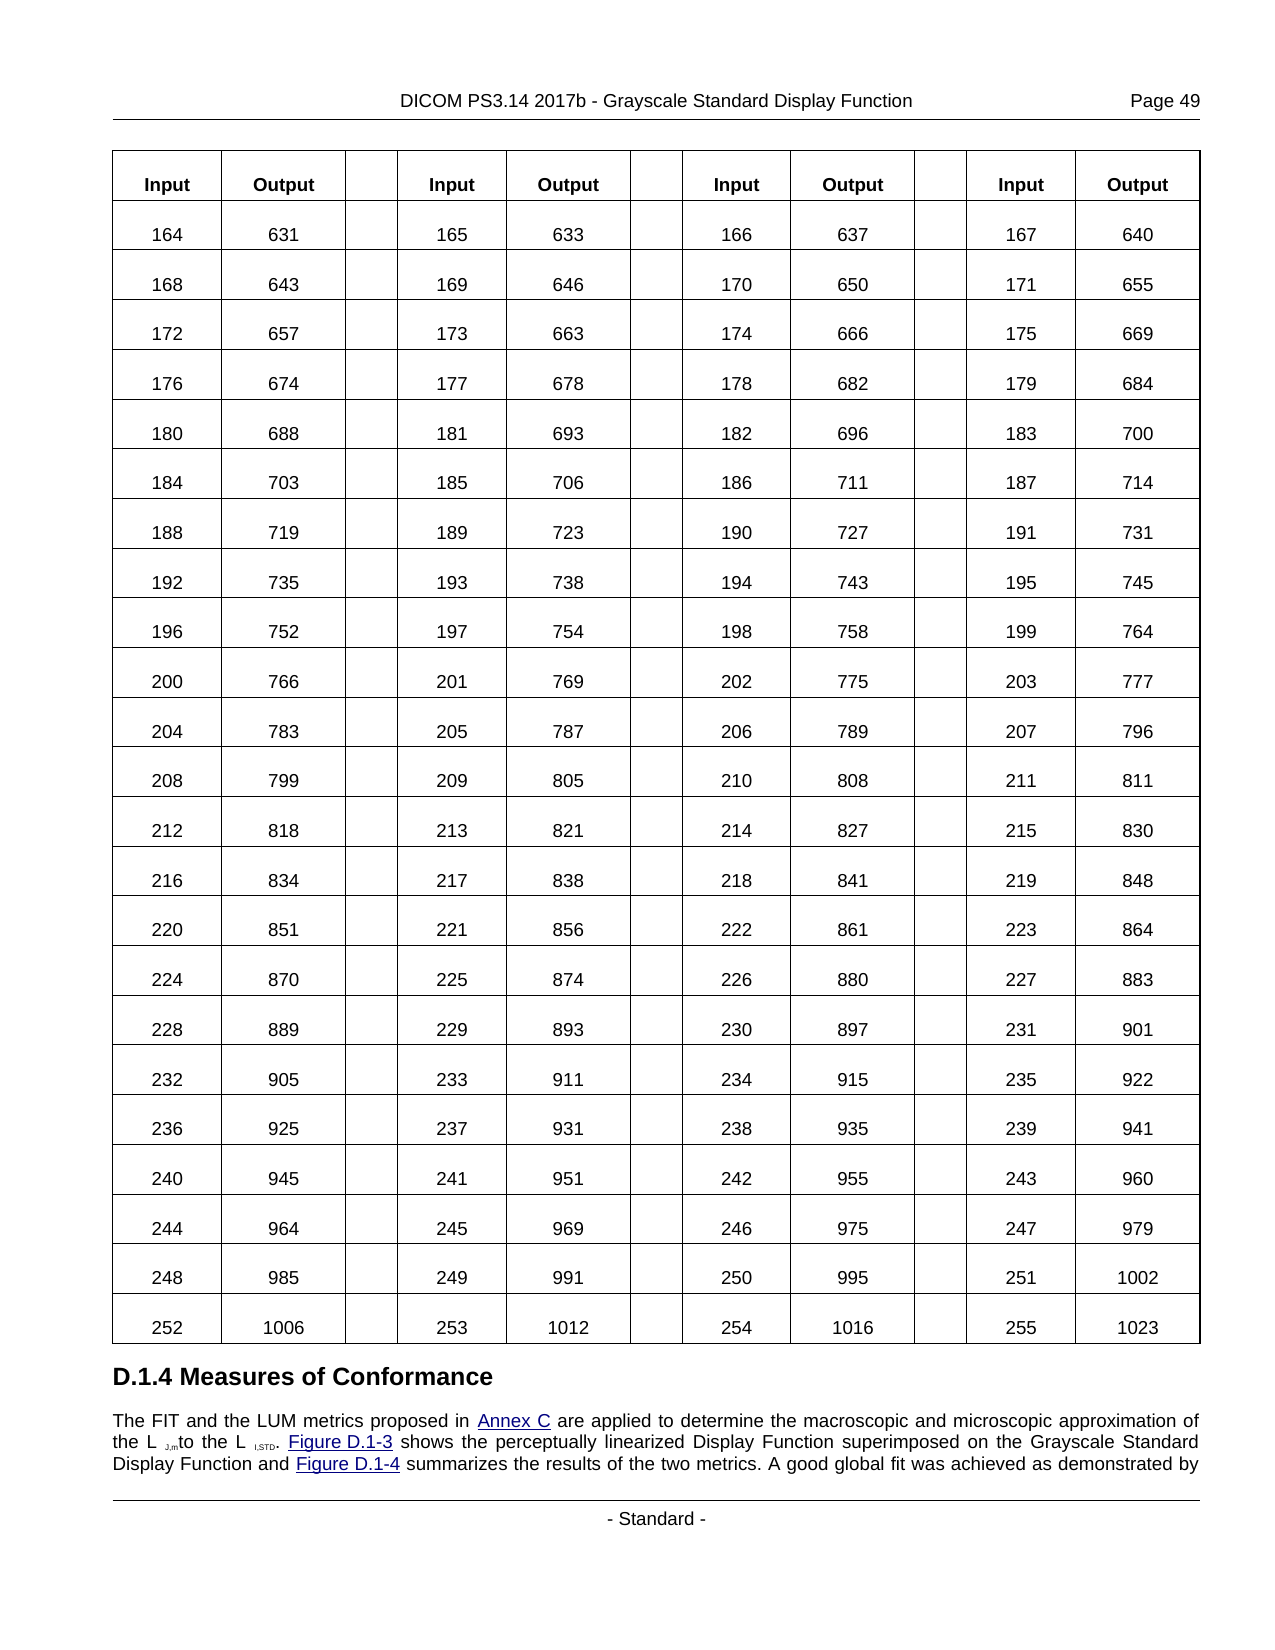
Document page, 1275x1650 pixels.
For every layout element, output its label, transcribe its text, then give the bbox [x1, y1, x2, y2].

table_cell [915, 449, 966, 498]
table_cell 204 [113, 698, 221, 746]
table_cell 688 [222, 400, 345, 448]
table_header Output [1076, 151, 1199, 200]
table_cell 192 [113, 549, 221, 597]
table_cell [915, 1195, 966, 1243]
table_cell [915, 549, 966, 597]
table_cell 186 [683, 449, 790, 498]
table_cell 201 [398, 648, 506, 697]
table_cell 915 [791, 1045, 914, 1094]
table_cell 175 [967, 300, 1075, 349]
table_cell 223 [967, 896, 1075, 945]
table_cell 893 [507, 996, 630, 1044]
table_cell 180 [113, 400, 221, 448]
table_cell 935 [791, 1095, 914, 1144]
table_cell [346, 400, 397, 448]
table_cell 633 [507, 201, 630, 249]
text D.1.4 Measures of Conformance [112, 1362, 1200, 1391]
table_cell 787 [507, 698, 630, 746]
table_cell [631, 1294, 682, 1342]
table_cell 255 [967, 1294, 1075, 1342]
table_cell 227 [967, 946, 1075, 995]
table_cell 213 [398, 797, 506, 846]
table_cell [346, 300, 397, 349]
table_cell 194 [683, 549, 790, 597]
table_cell 254 [683, 1294, 790, 1342]
table_cell 217 [398, 847, 506, 895]
table_cell 985 [222, 1244, 345, 1293]
table_cell 711 [791, 449, 914, 498]
table_cell 172 [113, 300, 221, 349]
table_cell 184 [113, 449, 221, 498]
table_cell 199 [967, 598, 1075, 647]
table_cell 193 [398, 549, 506, 597]
table_cell 975 [791, 1195, 914, 1243]
table_cell 874 [507, 946, 630, 995]
table_cell [346, 648, 397, 697]
table_cell 870 [222, 946, 345, 995]
table_cell [915, 1294, 966, 1342]
table_cell 979 [1076, 1195, 1199, 1243]
table_cell 174 [683, 300, 790, 349]
table_cell [631, 549, 682, 597]
table_cell 178 [683, 350, 790, 398]
table_cell [346, 449, 397, 498]
table_cell [346, 847, 397, 895]
table_cell 198 [683, 598, 790, 647]
table_cell 805 [507, 747, 630, 796]
table_cell 700 [1076, 400, 1199, 448]
table_cell 830 [1076, 797, 1199, 846]
table_cell 931 [507, 1095, 630, 1144]
table_cell [346, 946, 397, 995]
table_cell 880 [791, 946, 914, 995]
table_cell 165 [398, 201, 506, 249]
table_cell [631, 1145, 682, 1193]
table_cell [915, 648, 966, 697]
table_cell [346, 201, 397, 249]
table_cell 207 [967, 698, 1075, 746]
table_cell 183 [967, 400, 1075, 448]
table_header Input [113, 151, 221, 200]
table_cell 666 [791, 300, 914, 349]
table_cell 247 [967, 1195, 1075, 1243]
table_cell 219 [967, 847, 1075, 895]
table_cell 995 [791, 1244, 914, 1293]
table_cell 242 [683, 1145, 790, 1193]
table_cell [346, 598, 397, 647]
table_cell 224 [113, 946, 221, 995]
table_cell 1016 [791, 1294, 914, 1342]
table_cell [346, 1195, 397, 1243]
table_cell 181 [398, 400, 506, 448]
table_cell 758 [791, 598, 914, 647]
table_header [915, 151, 966, 200]
table_cell 239 [967, 1095, 1075, 1144]
table_cell [915, 598, 966, 647]
table_cell 190 [683, 499, 790, 547]
table_cell 191 [967, 499, 1075, 547]
table_cell 969 [507, 1195, 630, 1243]
table_cell [915, 499, 966, 547]
table_cell 640 [1076, 201, 1199, 249]
table_cell [631, 400, 682, 448]
table_cell 212 [113, 797, 221, 846]
table_cell 171 [967, 250, 1075, 299]
table_cell 248 [113, 1244, 221, 1293]
table_cell 905 [222, 1045, 345, 1094]
table_cell [346, 1095, 397, 1144]
table_cell [346, 996, 397, 1044]
table_cell 218 [683, 847, 790, 895]
table_header Input [683, 151, 790, 200]
table_cell [631, 201, 682, 249]
table_cell 911 [507, 1045, 630, 1094]
table_cell 209 [398, 747, 506, 796]
table_cell 848 [1076, 847, 1199, 895]
table_cell [346, 1045, 397, 1094]
table_cell 669 [1076, 300, 1199, 349]
table_cell 220 [113, 896, 221, 945]
table_cell 693 [507, 400, 630, 448]
table_cell [631, 996, 682, 1044]
table_cell [631, 896, 682, 945]
table_cell 834 [222, 847, 345, 895]
table_cell 221 [398, 896, 506, 945]
table_cell [631, 449, 682, 498]
table_cell 164 [113, 201, 221, 249]
table_cell 897 [791, 996, 914, 1044]
table_cell 682 [791, 350, 914, 398]
table_cell [915, 747, 966, 796]
table_cell [631, 847, 682, 895]
table_cell [631, 797, 682, 846]
table_cell 821 [507, 797, 630, 846]
table_cell 229 [398, 996, 506, 1044]
table_cell 674 [222, 350, 345, 398]
table_cell 252 [113, 1294, 221, 1342]
table_cell 864 [1076, 896, 1199, 945]
table_cell 226 [683, 946, 790, 995]
table_cell 960 [1076, 1145, 1199, 1193]
table_cell 851 [222, 896, 345, 945]
table_cell 166 [683, 201, 790, 249]
table_cell [915, 698, 966, 746]
table_cell [346, 698, 397, 746]
table_cell 230 [683, 996, 790, 1044]
table_cell 811 [1076, 747, 1199, 796]
table_cell 185 [398, 449, 506, 498]
table_cell 922 [1076, 1045, 1199, 1094]
table_cell 735 [222, 549, 345, 597]
table_cell 764 [1076, 598, 1199, 647]
table_cell [631, 300, 682, 349]
table_cell 637 [791, 201, 914, 249]
table_cell 745 [1076, 549, 1199, 597]
table_cell 841 [791, 847, 914, 895]
table_cell 250 [683, 1244, 790, 1293]
table_cell [631, 598, 682, 647]
table_cell 657 [222, 300, 345, 349]
table_cell [631, 250, 682, 299]
table_cell 243 [967, 1145, 1075, 1193]
table_cell 189 [398, 499, 506, 547]
table_cell 231 [967, 996, 1075, 1044]
table_cell 206 [683, 698, 790, 746]
table_cell [915, 847, 966, 895]
table_cell [915, 1244, 966, 1293]
table_cell 951 [507, 1145, 630, 1193]
table_cell 643 [222, 250, 345, 299]
table_cell 1002 [1076, 1244, 1199, 1293]
table_cell 783 [222, 698, 345, 746]
table_cell 246 [683, 1195, 790, 1243]
table_cell [346, 499, 397, 547]
table_cell 663 [507, 300, 630, 349]
table_cell 249 [398, 1244, 506, 1293]
table_cell 799 [222, 747, 345, 796]
table_cell 232 [113, 1045, 221, 1094]
table_cell [631, 1045, 682, 1094]
table_cell 210 [683, 747, 790, 796]
table_cell 233 [398, 1045, 506, 1094]
table_cell 861 [791, 896, 914, 945]
table_cell 706 [507, 449, 630, 498]
table_cell [915, 1045, 966, 1094]
table_cell [915, 1095, 966, 1144]
table_cell 901 [1076, 996, 1199, 1044]
table_cell 195 [967, 549, 1075, 597]
table_cell 777 [1076, 648, 1199, 697]
table_cell 236 [113, 1095, 221, 1144]
table_cell 714 [1076, 449, 1199, 498]
table_cell 808 [791, 747, 914, 796]
table_header Input [398, 151, 506, 200]
table_cell 202 [683, 648, 790, 697]
table_cell 176 [113, 350, 221, 398]
table_cell 883 [1076, 946, 1199, 995]
table_cell 769 [507, 648, 630, 697]
table_cell 177 [398, 350, 506, 398]
table_cell 796 [1076, 698, 1199, 746]
table_header Output [791, 151, 914, 200]
table_cell [631, 648, 682, 697]
table_cell [631, 1195, 682, 1243]
table_cell 187 [967, 449, 1075, 498]
table_cell 646 [507, 250, 630, 299]
table_cell [346, 1145, 397, 1193]
table_cell 237 [398, 1095, 506, 1144]
table_cell 188 [113, 499, 221, 547]
table_cell 240 [113, 1145, 221, 1193]
table_cell 650 [791, 250, 914, 299]
table_cell [915, 1145, 966, 1193]
table_cell 200 [113, 648, 221, 697]
table_cell [346, 1294, 397, 1342]
table_cell 196 [113, 598, 221, 647]
table_cell [915, 300, 966, 349]
table_cell 743 [791, 549, 914, 597]
table_header [346, 151, 397, 200]
table_cell [346, 250, 397, 299]
table_cell [346, 896, 397, 945]
table_cell 655 [1076, 250, 1199, 299]
table_cell [346, 1244, 397, 1293]
table_cell [915, 201, 966, 249]
table_cell 197 [398, 598, 506, 647]
table_cell [631, 698, 682, 746]
table_cell 723 [507, 499, 630, 547]
table_cell 838 [507, 847, 630, 895]
table_cell 225 [398, 946, 506, 995]
table_cell [346, 797, 397, 846]
table_cell 752 [222, 598, 345, 647]
table_cell 251 [967, 1244, 1075, 1293]
table_cell 789 [791, 698, 914, 746]
table_cell 945 [222, 1145, 345, 1193]
table_cell 214 [683, 797, 790, 846]
table_cell 727 [791, 499, 914, 547]
table_cell 169 [398, 250, 506, 299]
table_cell 1006 [222, 1294, 345, 1342]
table_cell 1023 [1076, 1294, 1199, 1342]
table_cell [346, 747, 397, 796]
table_cell [631, 499, 682, 547]
table_cell [915, 350, 966, 398]
table_cell 253 [398, 1294, 506, 1342]
table_cell [631, 946, 682, 995]
table_cell [631, 747, 682, 796]
table_cell [631, 1095, 682, 1144]
table_cell 818 [222, 797, 345, 846]
table_cell 167 [967, 201, 1075, 249]
table_cell 703 [222, 449, 345, 498]
table_cell 775 [791, 648, 914, 697]
table_cell 245 [398, 1195, 506, 1243]
table_cell 754 [507, 598, 630, 647]
table_header Output [222, 151, 345, 200]
table_cell 182 [683, 400, 790, 448]
table_cell 719 [222, 499, 345, 547]
table_cell 203 [967, 648, 1075, 697]
table_cell 731 [1076, 499, 1199, 547]
table_cell 173 [398, 300, 506, 349]
table_cell 925 [222, 1095, 345, 1144]
table_cell 827 [791, 797, 914, 846]
table_cell [915, 996, 966, 1044]
table_cell 208 [113, 747, 221, 796]
table_cell 168 [113, 250, 221, 299]
table_header Input [967, 151, 1075, 200]
table_cell [915, 797, 966, 846]
table_cell [915, 946, 966, 995]
table_cell 696 [791, 400, 914, 448]
text The FIT and the LUM metrics proposed in Annex C are applied to determine the macroscopic and microscopic approximation of the L J,mto the L I,STD. Figure D.1-3 shows the perceptually linearized Display Function superimposed on the Grayscale Standard Display Function and Figure D.1-4 summarizes the results of the two metrics. A good global fit was achieved as demonstrated by [112, 1410, 1200, 1474]
table_cell 234 [683, 1045, 790, 1094]
table_cell 235 [967, 1045, 1075, 1094]
table_cell 241 [398, 1145, 506, 1193]
table_cell 964 [222, 1195, 345, 1243]
table_cell 889 [222, 996, 345, 1044]
table_cell 684 [1076, 350, 1199, 398]
table_cell 228 [113, 996, 221, 1044]
table_cell 238 [683, 1095, 790, 1144]
table_cell 738 [507, 549, 630, 597]
table_cell [346, 549, 397, 597]
table_cell [631, 350, 682, 398]
table_cell 955 [791, 1145, 914, 1193]
table_cell [631, 1244, 682, 1293]
table_cell 222 [683, 896, 790, 945]
table_cell [915, 400, 966, 448]
table_cell 678 [507, 350, 630, 398]
table_cell [346, 350, 397, 398]
table_cell 179 [967, 350, 1075, 398]
table_cell 991 [507, 1244, 630, 1293]
table_cell 215 [967, 797, 1075, 846]
table_cell 1012 [507, 1294, 630, 1342]
table_cell 211 [967, 747, 1075, 796]
table_cell 766 [222, 648, 345, 697]
table_cell 631 [222, 201, 345, 249]
table_cell [915, 250, 966, 299]
table_cell [915, 896, 966, 945]
table_cell 205 [398, 698, 506, 746]
table_cell 170 [683, 250, 790, 299]
table_cell 216 [113, 847, 221, 895]
table_cell 244 [113, 1195, 221, 1243]
table_cell 856 [507, 896, 630, 945]
table_header Output [507, 151, 630, 200]
table_cell 941 [1076, 1095, 1199, 1144]
table_header [631, 151, 682, 200]
